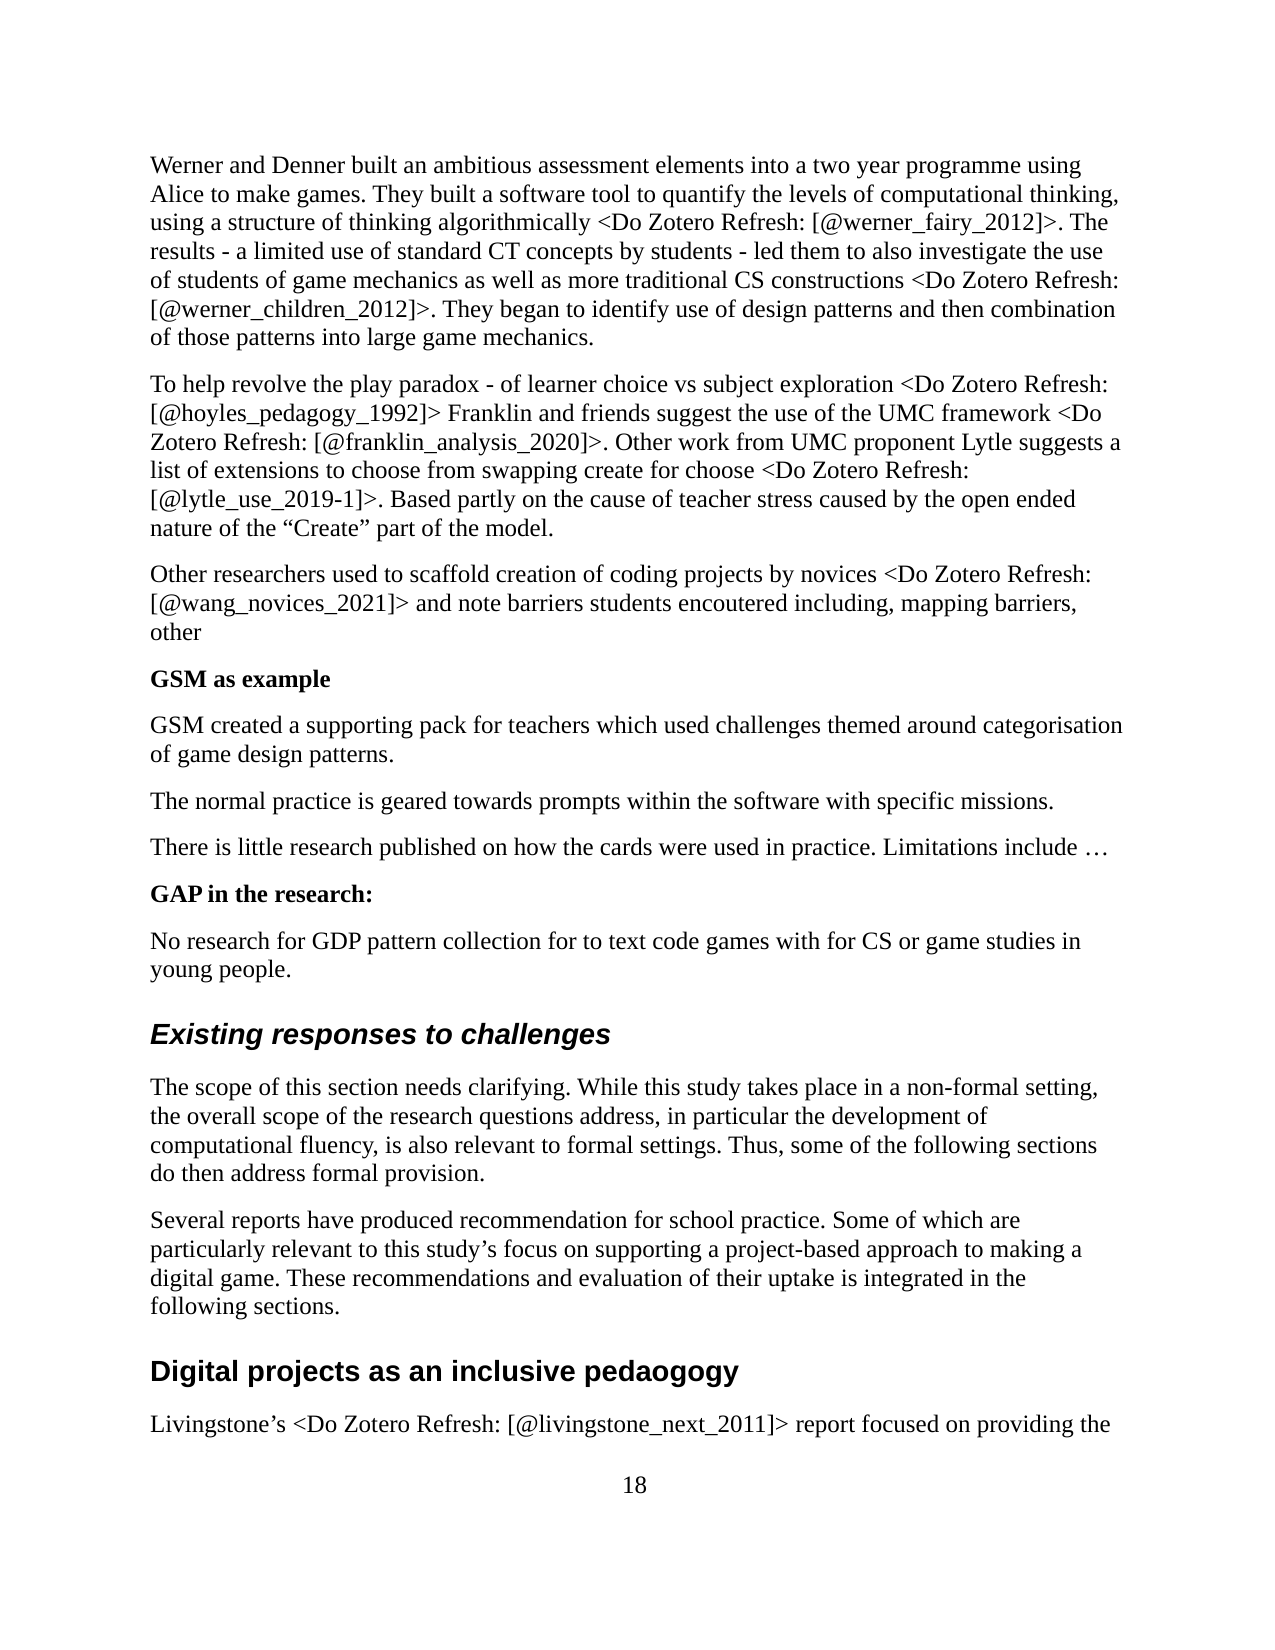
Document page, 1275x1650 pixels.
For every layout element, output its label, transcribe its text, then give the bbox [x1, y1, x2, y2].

text GSM as example [150, 664, 1125, 692]
text To help revolve the play paradox - of learner choice vs subject exploration <Do Zotero Refresh: [@hoyles_pedagogy_1992]> Franklin and friends suggest the use of the UMC framework <Do Zotero Refresh: [@franklin_analysis_2020]>. Other work from UMC proponent Lytle suggests a list of extensions to choose from swapping create for choose <Do Zotero Refresh: [@lytle_use_2019-1]>. Based partly on the cause of teacher stress caused by the open ended nature of the “Create” part of the model. [150, 369, 1125, 542]
subtitle Digital projects as an inclusive pedaogogy [150, 1354, 1125, 1388]
text Livingstone’s <Do Zotero Refresh: [@livingstone_next_2011]> report focused on providing the [150, 1409, 1125, 1438]
text GAP in the research: [150, 879, 1125, 908]
text The normal practice is geared towards prompts within the software with specific missions. [150, 786, 1125, 814]
text GSM created a supporting pack for teachers which used challenges themed around categorisation of game design patterns. [150, 710, 1125, 768]
text The scope of this section needs clarifying. While this study takes place in a non-formal setting, the overall scope of the research questions address, in particular the development of computational fluency, is also relevant to formal settings. Thus, some of the following sections do then address formal provision. [150, 1072, 1125, 1187]
subtitle Existing responses to challenges [150, 1017, 1125, 1051]
text There is little research published on how the cards were used in practice. Limitations include … [150, 832, 1125, 861]
text Werner and Denner built an ambitious assessment elements into a two year programme using Alice to make games. They built a software tool to quantify the levels of computational thinking, using a structure of thinking algorithmically <Do Zotero Refresh: [@werner_fairy_2012]>. The results - a limited use of standard CT concepts by students - led them to also investigate the use of students of game mechanics as well as more traditional CS constructions <Do Zotero Refresh: [@werner_children_2012]>. They began to identify use of design patterns and then combination of those patterns into large game mechanics. [150, 150, 1125, 351]
text Other researchers used to scaffold creation of coding projects by novices <Do Zotero Refresh: [@wang_novices_2021]> and note barriers students encoutered including, mapping barriers, other [150, 559, 1125, 646]
text Several reports have produced recommendation for school practice. Some of which are particularly relevant to this study’s focus on supporting a project-based approach to making a digital game. These recommendations and evaluation of their uptake is integrated in the following sections. [150, 1205, 1125, 1320]
text No research for GDP pattern collection for to text code games with for CS or game studies in young people. [150, 926, 1125, 983]
